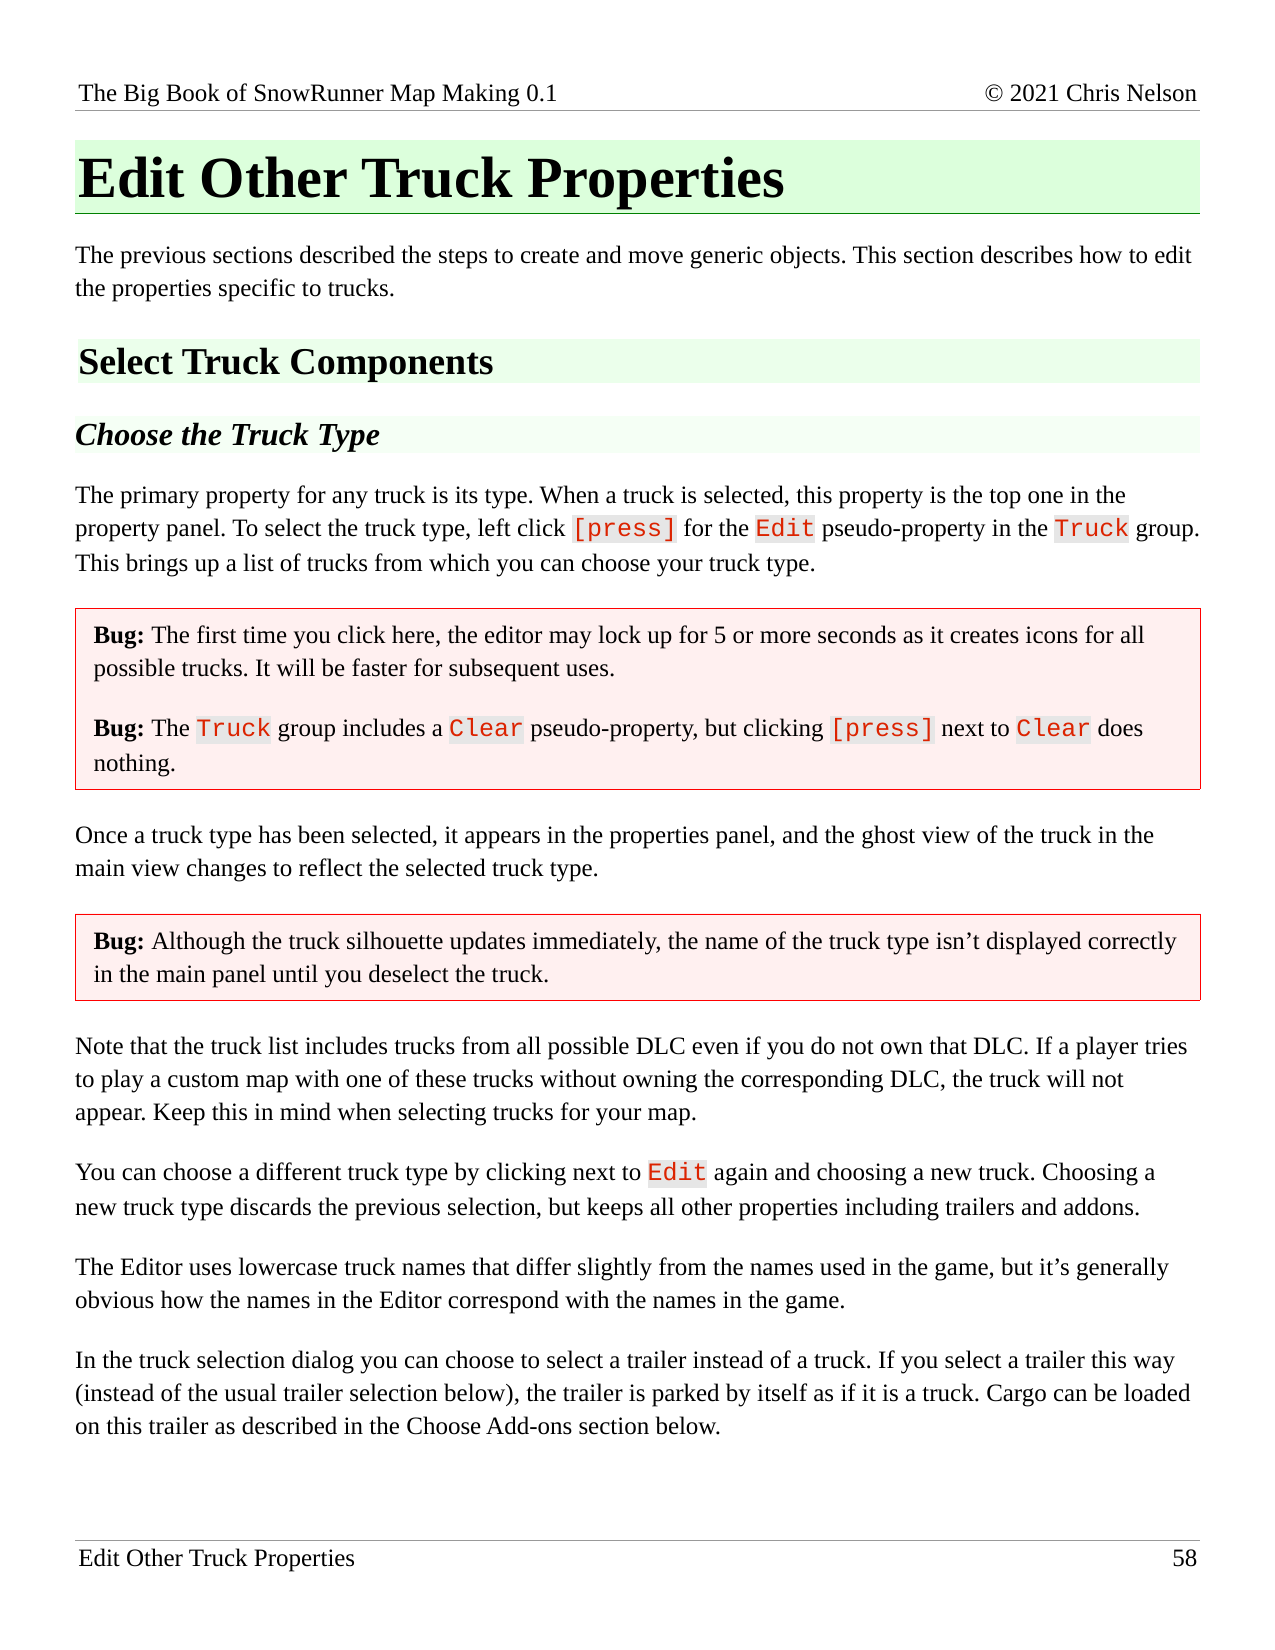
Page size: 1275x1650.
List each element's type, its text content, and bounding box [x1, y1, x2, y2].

subtitle Choose the Truck Type [75, 416, 1200, 453]
text Note that the truck list includes trucks from all possible DLC even if you do not own that DLC. If a player tries to play a custom map with one of these trucks without owning the corresponding DLC, the truck will not appear. Keep this in mind when selecting trucks for your map. [75, 1031, 1200, 1126]
subtitle Edit Other Truck Properties [75, 140, 1200, 213]
text The primary property for any truck is its type. When a truck is selected, this property is the top one in the property panel. To select the truck type, left click [press] for the Edit pseudo-property in the Truck group. This brings up a list of trucks from which you can choose your truck type. [75, 480, 1200, 577]
text The Editor uses lowercase truck names that differ slightly from the names used in the game, but it’s generally obvious how the names in the Editor correspond with the names in the game. [75, 1252, 1200, 1314]
text The previous sections described the steps to create and move generic objects. This section describes how to edit the properties specific to trucks. [75, 240, 1200, 302]
text Once a truck type has been selected, it appears in the properties panel, and the ghost view of the truck in the main view changes to reflect the selected truck type. [75, 821, 1200, 882]
list The first time you click here, the editor may lock up for 5 or more seconds as it creates icons for all possible trucks. It will be faster for subsequent uses. [76, 609, 1200, 682]
subtitle Select Truck Components [78, 339, 1200, 383]
text In the truck selection dialog you can choose to select a trailer instead of a truck. If you select a trailer this way (instead of the usual trailer selection below), the trailer is parked by itself as if it is a truck. Cargo can be loaded on this trailer as described in the Choose Add-ons section below. [75, 1345, 1200, 1440]
text You can choose a different truck type by clicking next to Edit again and choosing a new truck. Choosing a new truck type discards the previous selection, but keeps all other properties including trailers and addons. [75, 1157, 1200, 1221]
list The Truck group includes a Clear pseudo-property, but clicking [press] next to Clear does nothing. [76, 701, 1200, 789]
list Although the truck silhouette updates immediately, the name of the truck type isn’t displayed correctly in the main panel until you deselect the truck. [76, 915, 1200, 1000]
